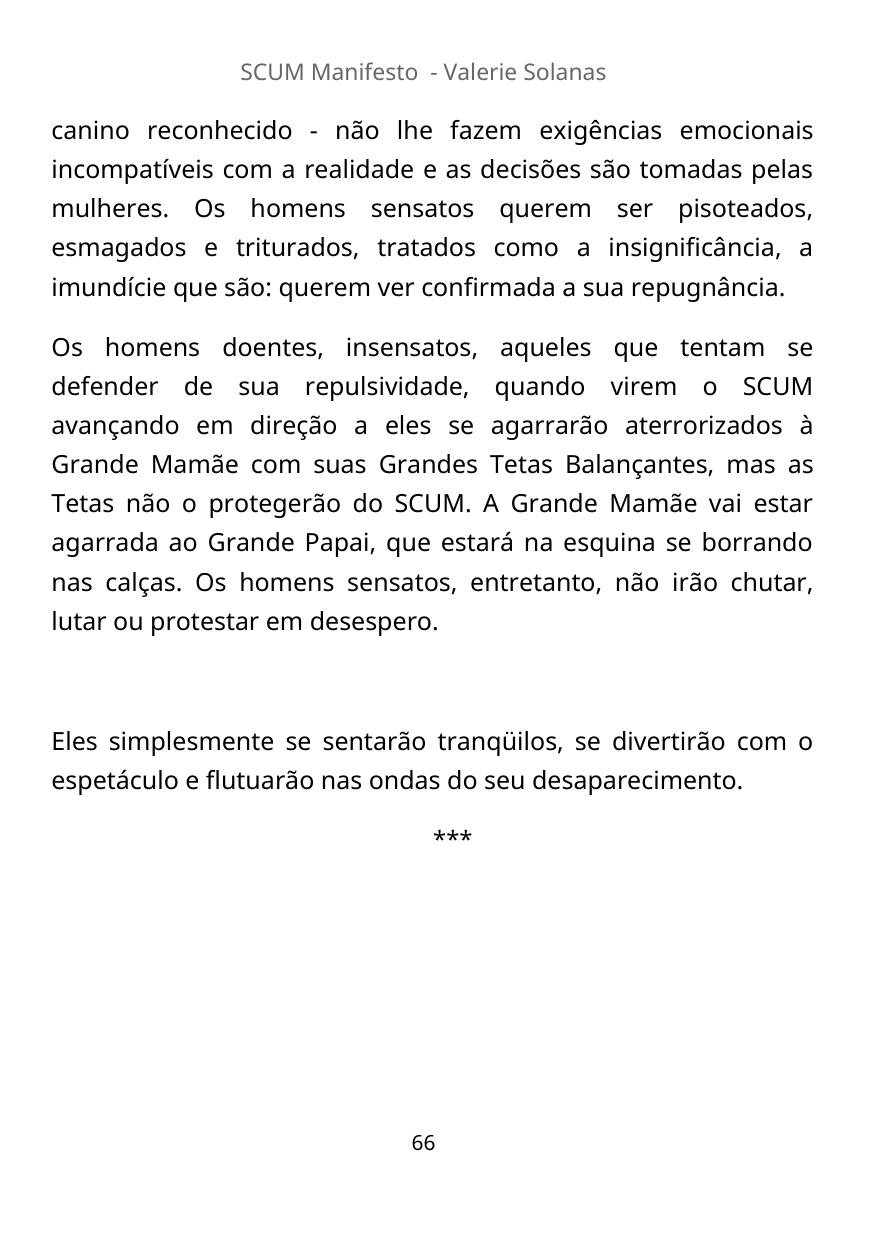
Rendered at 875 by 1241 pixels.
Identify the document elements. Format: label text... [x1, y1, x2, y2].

text Eles simplesmente se sentarão tranqüilos, se divertirão com o espetáculo e flutuarão nas ondas do seu desaparecimento. [51, 723, 814, 797]
text *** [91, 822, 814, 855]
text canino reconhecido - não lhe fazem exigências emocionais incompatíveis com a realidade e as decisões são tomadas pelas mulheres. Os homens sensatos querem ser pisoteados, esmagados e triturados, tratados como a insignificância, a imundície que são: querem ver confirmada a sua repugnância. [51, 112, 814, 303]
text Os homens doentes, insensatos, aqueles que tentam se defender de sua repulsividade, quando virem o SCUM avançando em direção a eles se agarrarão aterrorizados à Grande Mamãe com suas Grandes Tetas Balançantes, mas as Tetas não o protegerão do SCUM. A Grande Mamãe vai estar agarrada ao Grande Papai, que estará na esquina se borrando nas calças. Os homens sensatos, entretanto, não irão chutar, lutar ou protestar em desespero. [51, 329, 814, 637]
